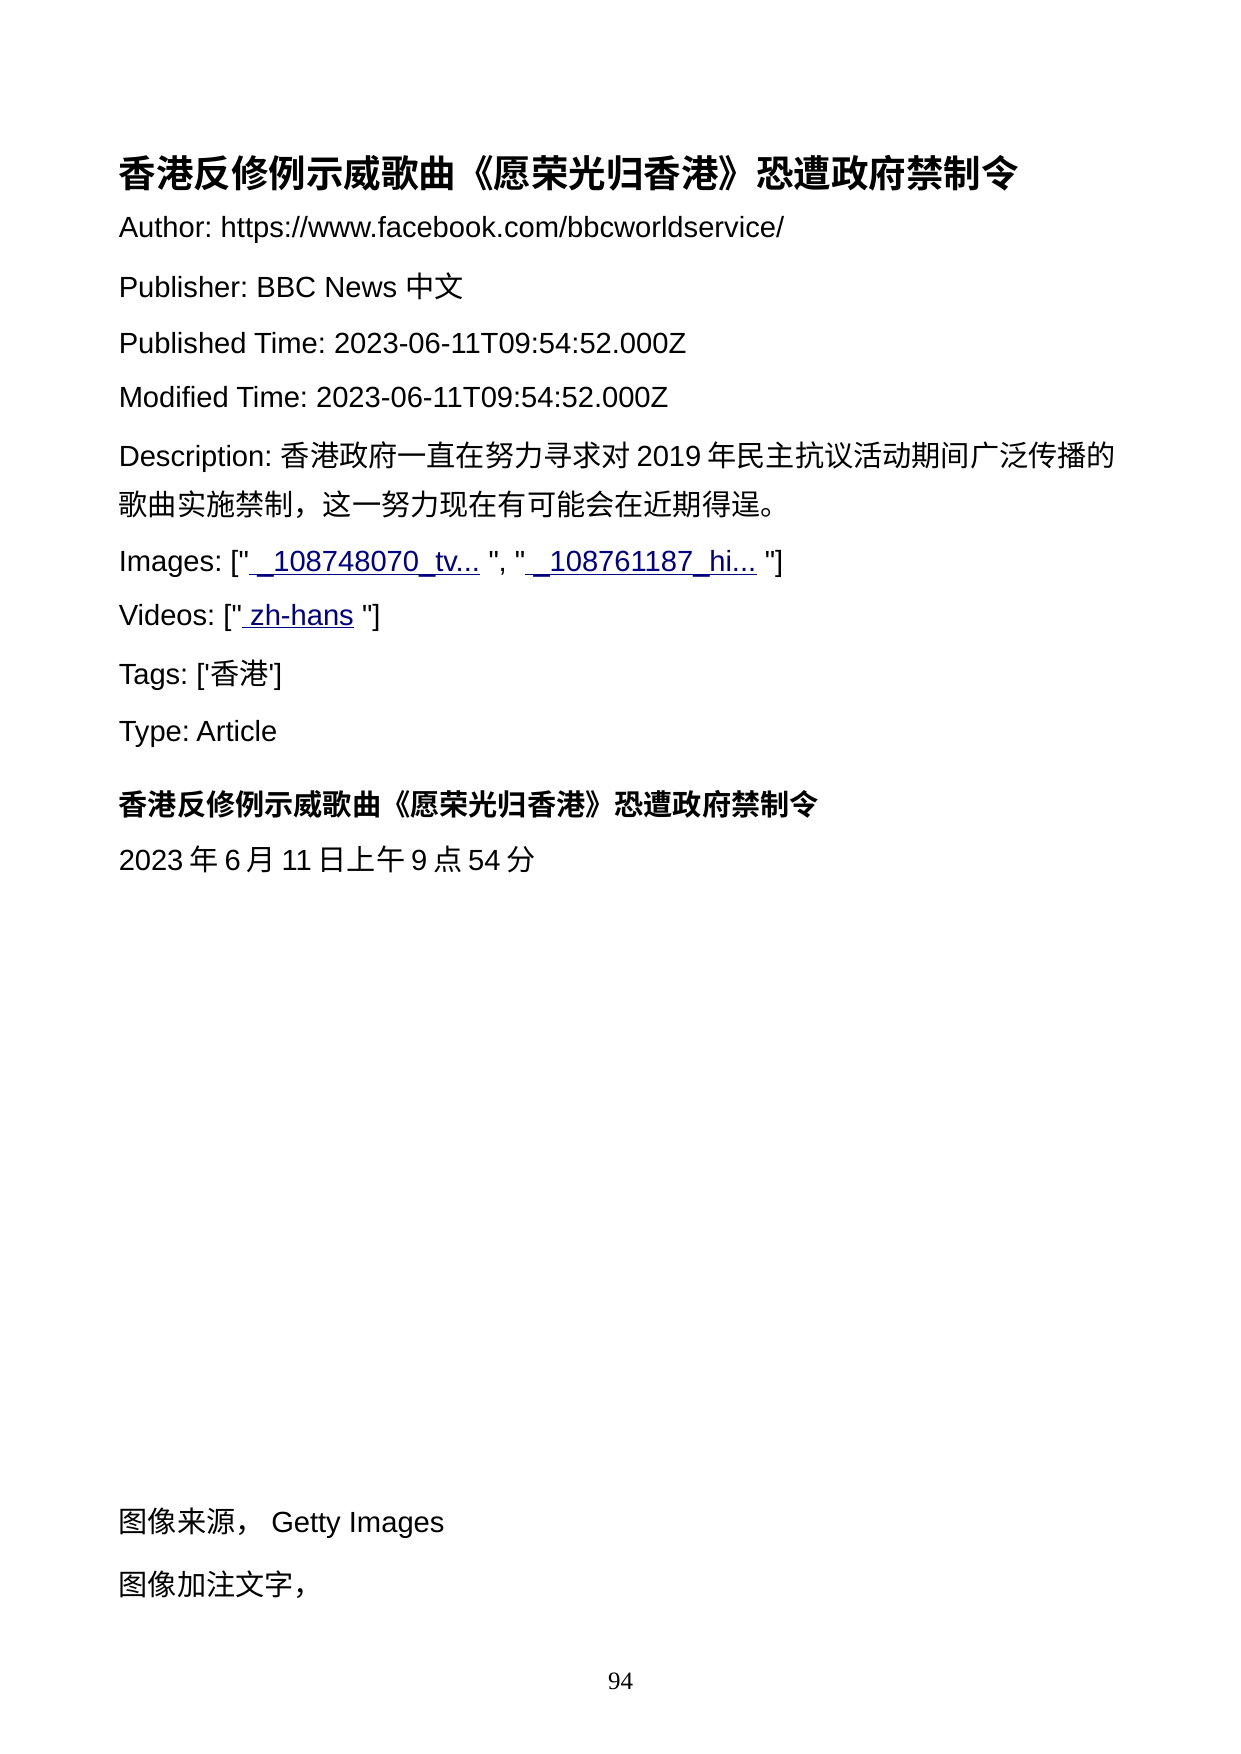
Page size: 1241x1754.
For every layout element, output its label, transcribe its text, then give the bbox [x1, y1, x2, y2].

text Images: [" _108748070_tv... ", " _108761187_hi... "] [118, 544, 1122, 578]
text Type: Article [118, 714, 1122, 747]
text Published Time: 2023-06-11T09:54:52.000Z [118, 327, 1122, 360]
subtitle 香港反修例示威歌曲《愿荣光归香港》恐遭政府禁制令 [118, 782, 1122, 824]
text 图像来源， Getty Images [118, 1498, 1122, 1541]
text Tags: ['香港'] [118, 651, 1122, 693]
text Videos: [" zh-hans "] [118, 598, 1122, 631]
text 图像加注文字， [118, 1561, 1122, 1604]
text Modified Time: 2023-06-11T09:54:52.000Z [118, 380, 1122, 413]
text Description: 香港政府一直在努力寻求对2019年民主抗议活动期间广泛传播的歌曲实施禁制，这一努力现在有可能会在近期得逞。 [118, 433, 1122, 524]
text Publisher: BBC News 中文 [118, 263, 1122, 306]
text Author: https://www.facebook.com/bbcworldservice/ [118, 210, 1122, 244]
text 2023年6月11日上午9点54分 [118, 836, 1122, 1477]
subtitle 香港反修例示威歌曲《愿荣光归香港》恐遭政府禁制令 [118, 143, 1122, 198]
